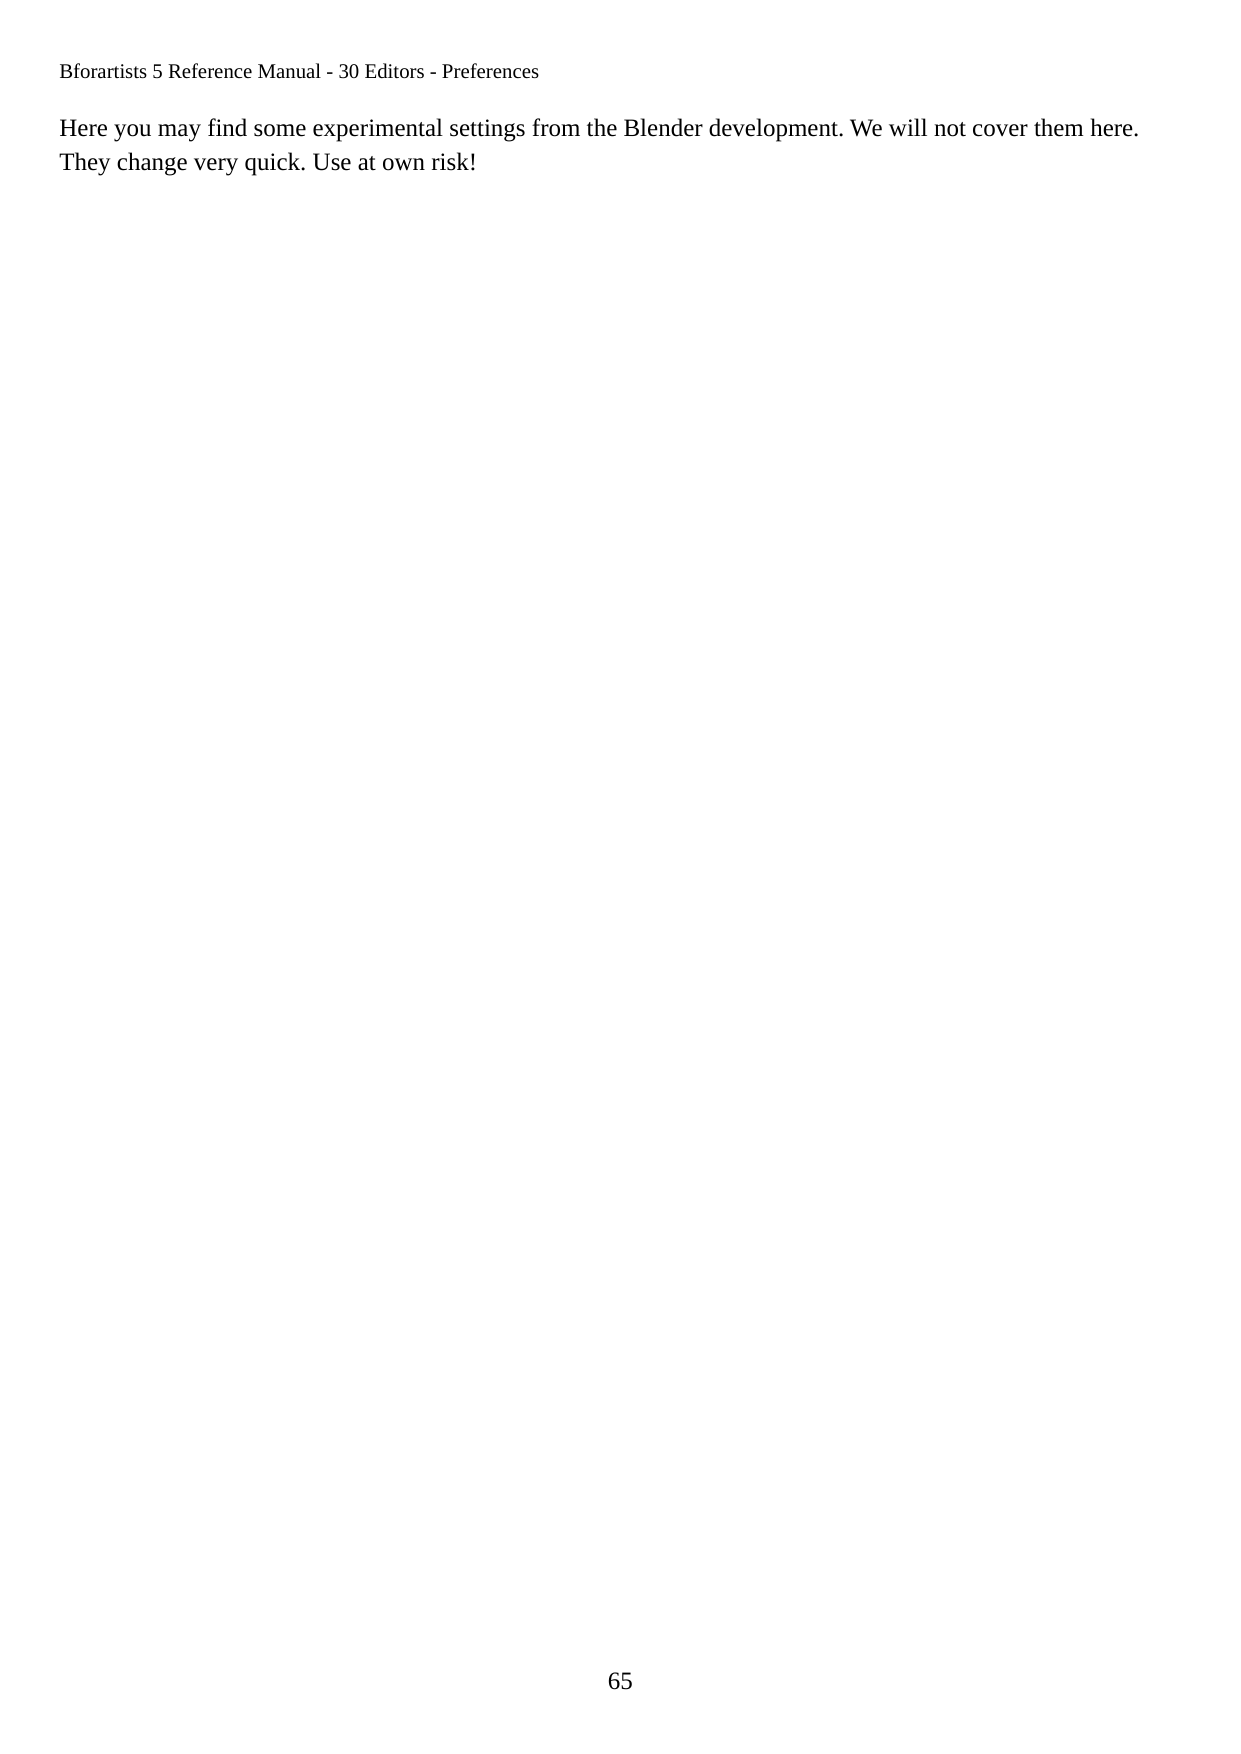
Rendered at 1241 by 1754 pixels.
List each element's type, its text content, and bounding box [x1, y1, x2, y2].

text Here you may find some experimental settings from the Blender development. We will not cover them here. They change very quick. Use at own risk! [59, 113, 1181, 176]
